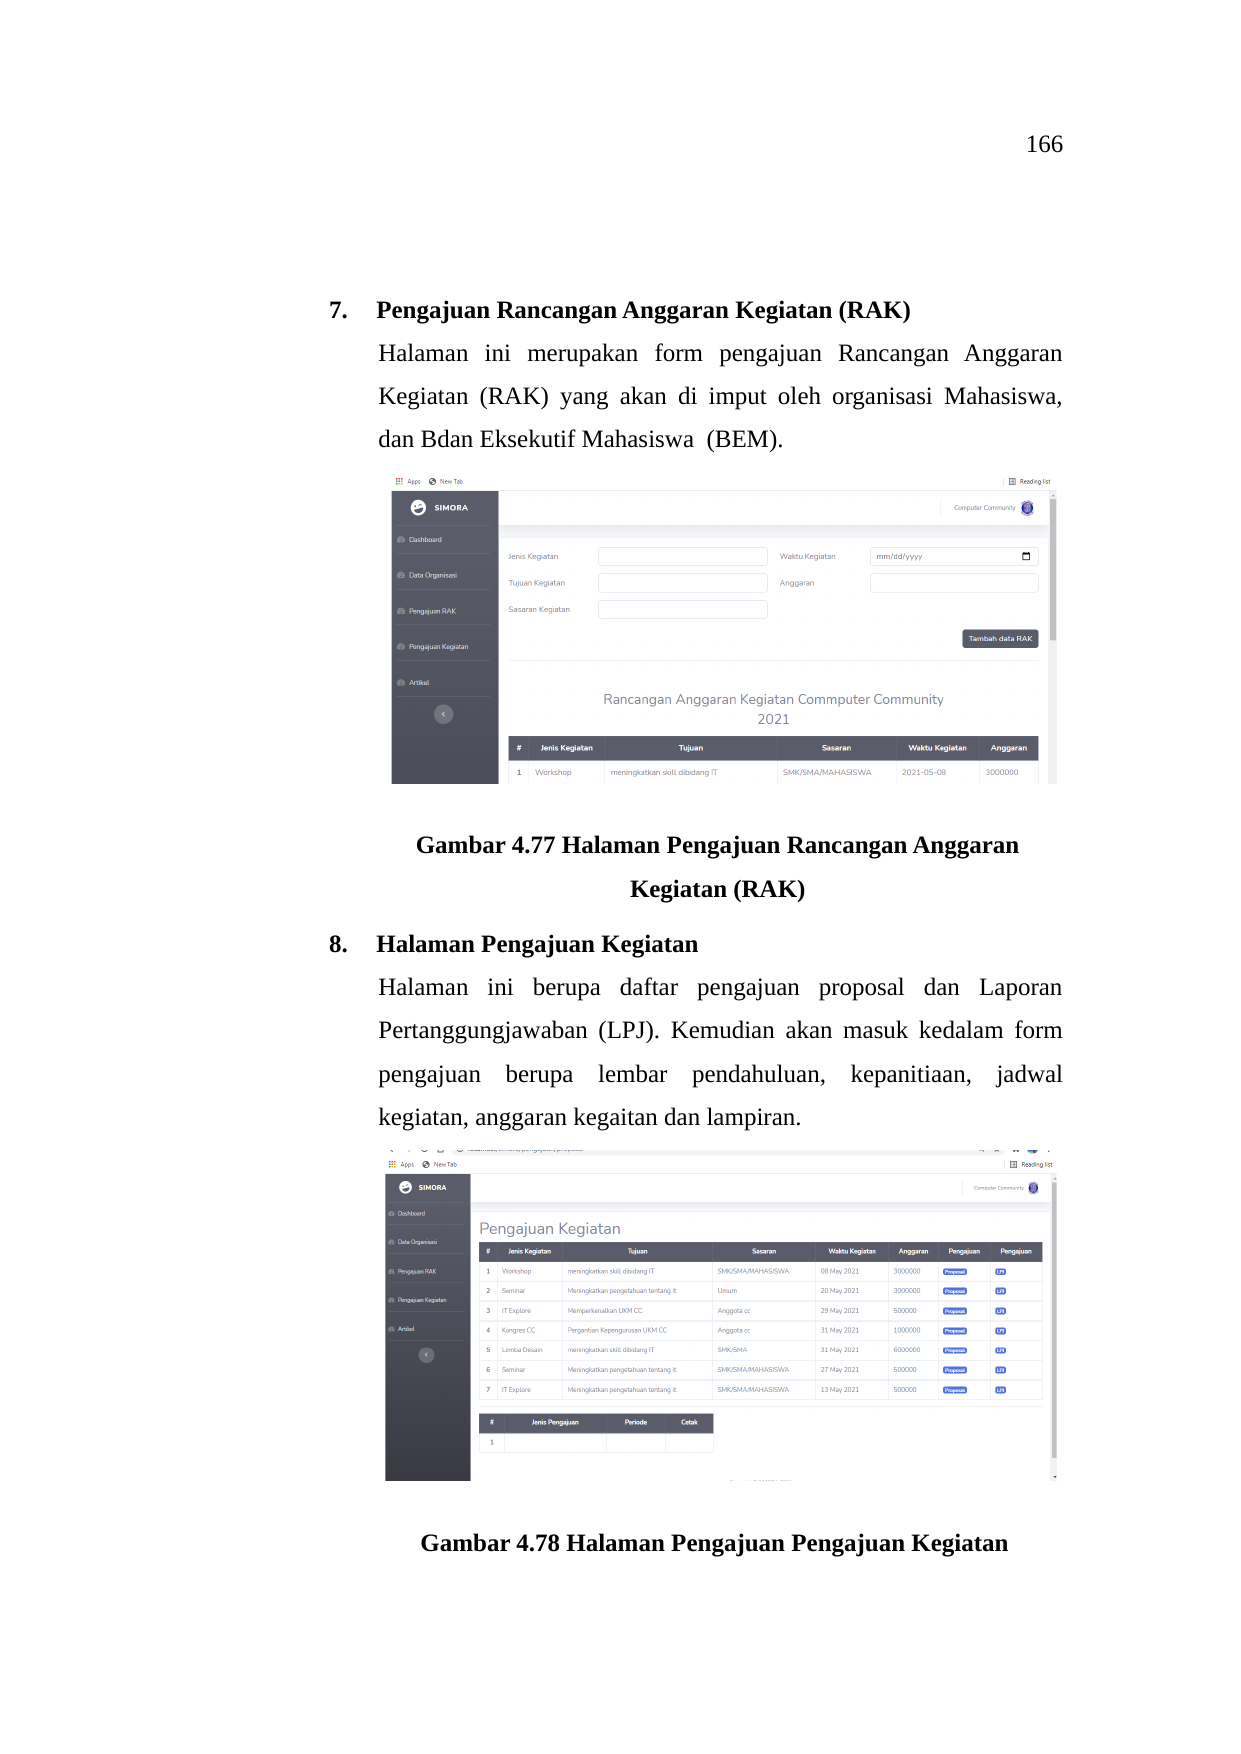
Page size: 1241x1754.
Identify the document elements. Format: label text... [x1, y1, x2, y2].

list Halaman ini berupa daftar pengajuan proposal dan Laporan Pertanggungjawaban (LPJ). Kemudian akan masuk kedalam form pengajuan berupa lembar pendahuluan, kepanitiaan, jadwal kegiatan, anggaran kegaitan dan lampiran. [378, 972, 1063, 1131]
list Gambar 4.77 Halaman Pengajuan Rancangan Anggaran Kegiatan (RAK) [372, 831, 1063, 902]
list Halaman Pengajuan Kegiatan [317, 929, 1063, 958]
picture [391, 473, 1057, 784]
list Halaman ini merupakan form pengajuan Rancangan Anggaran Kegiatan (RAK) yang akan di imput oleh organisasi Mahasiswa, dan Bdan Eksekutif Mahasiswa (BEM). [378, 338, 1063, 453]
table_header [386, 468, 1062, 818]
table_header [380, 1145, 1062, 1516]
list Pengajuan Rancangan Anggaran Kegiatan (RAK) [317, 295, 1063, 324]
picture [385, 1150, 1057, 1481]
list Gambar 4.78 Halaman Pengajuan Pengajuan Kegiatan [372, 1528, 1063, 1557]
